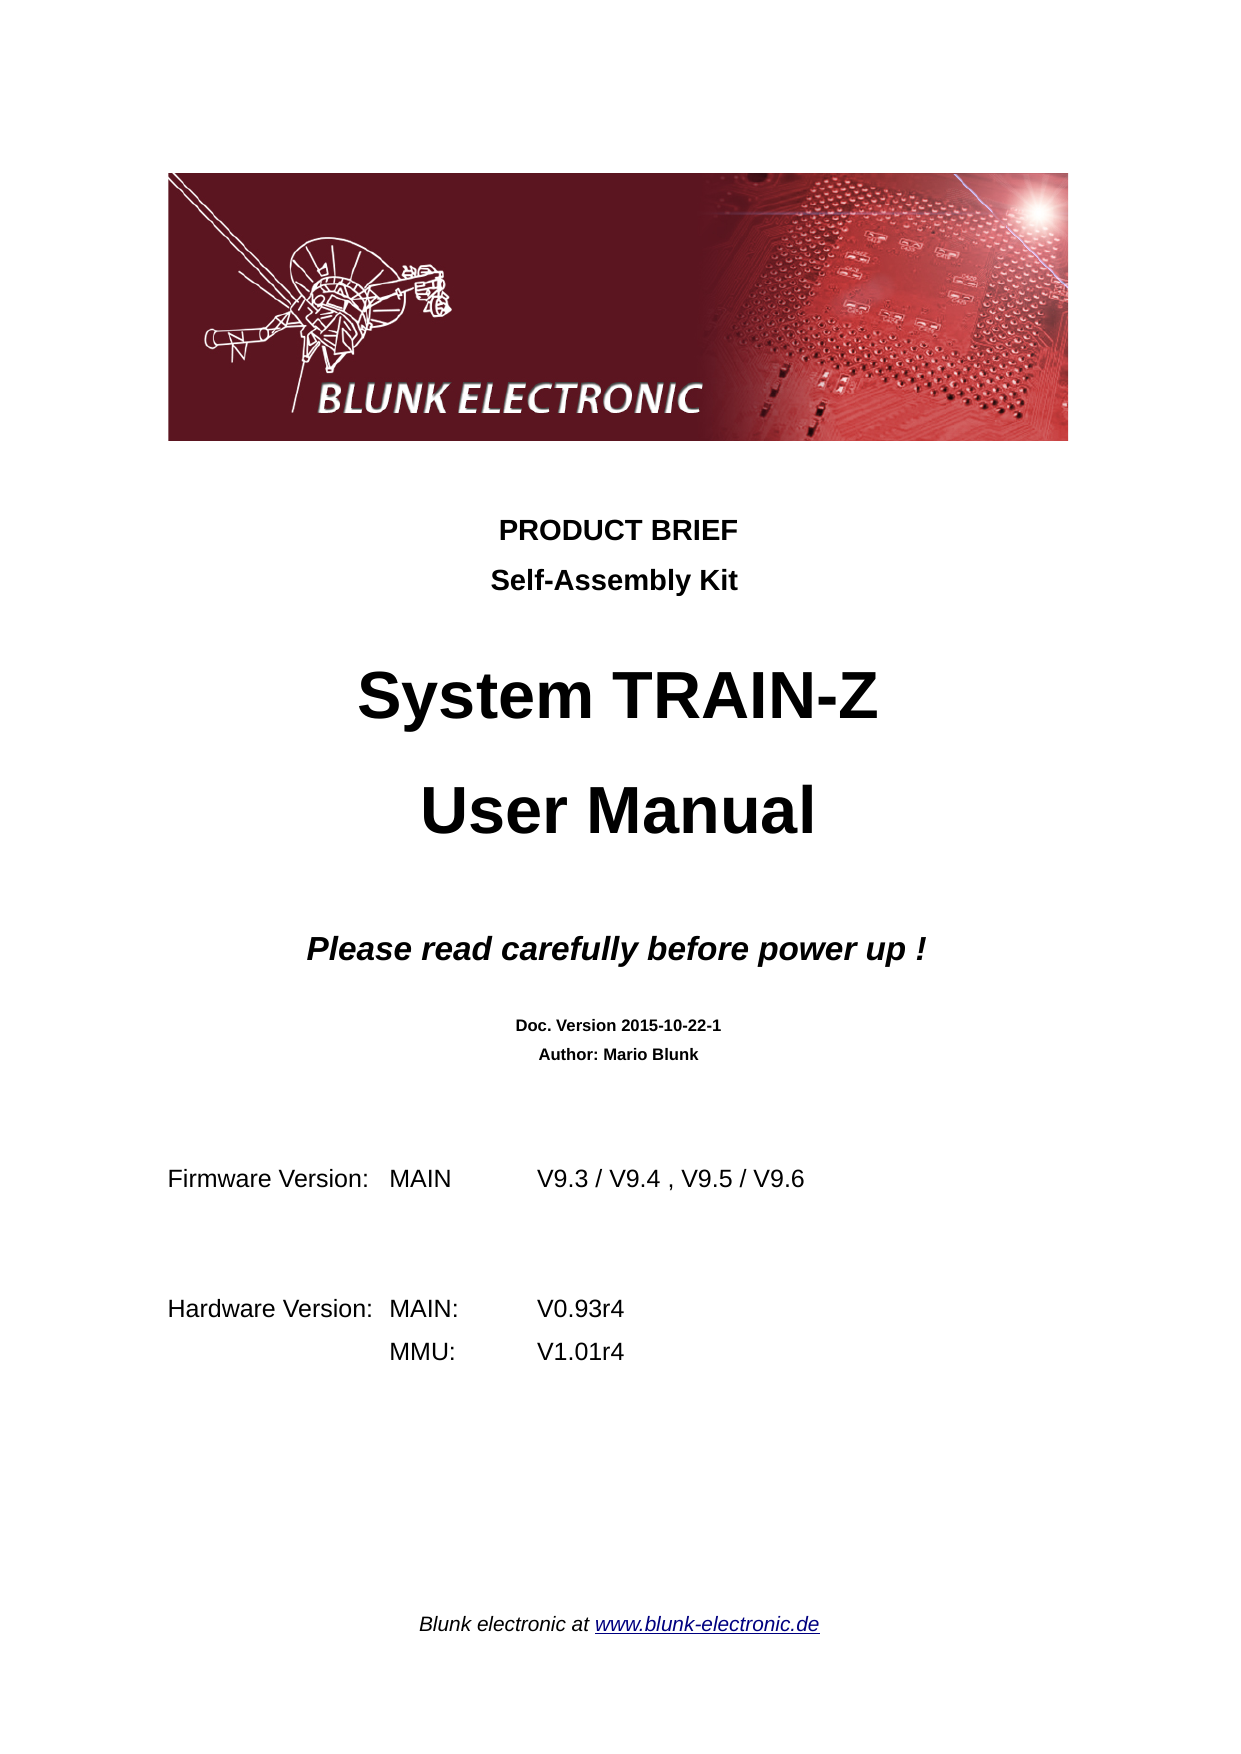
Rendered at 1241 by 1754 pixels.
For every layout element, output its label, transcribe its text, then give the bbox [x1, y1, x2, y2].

picture [168, 173, 1069, 441]
table_header [118, 174, 167, 513]
table_cell [118, 1121, 167, 1366]
table_cell PRODUCT BRIEF Self-Assembly Kit System TRAIN-Z User Manual Please read carefully before power up ! Doc. Version 2015-10-22-1 Author: Mario Blunk [168, 513, 1069, 1121]
table_cell [1069, 1121, 1122, 1366]
table_header [168, 441, 1069, 513]
table_cell Firmware Version: MAIN V9.3 / V9.4 , V9.5 / V9.6 Hardware Version: MAIN: V0.93r4 MMU: V1.01r4 [168, 1121, 1069, 1366]
table_cell [1069, 513, 1122, 1121]
table_header [1069, 174, 1122, 513]
table_cell [118, 513, 167, 1121]
